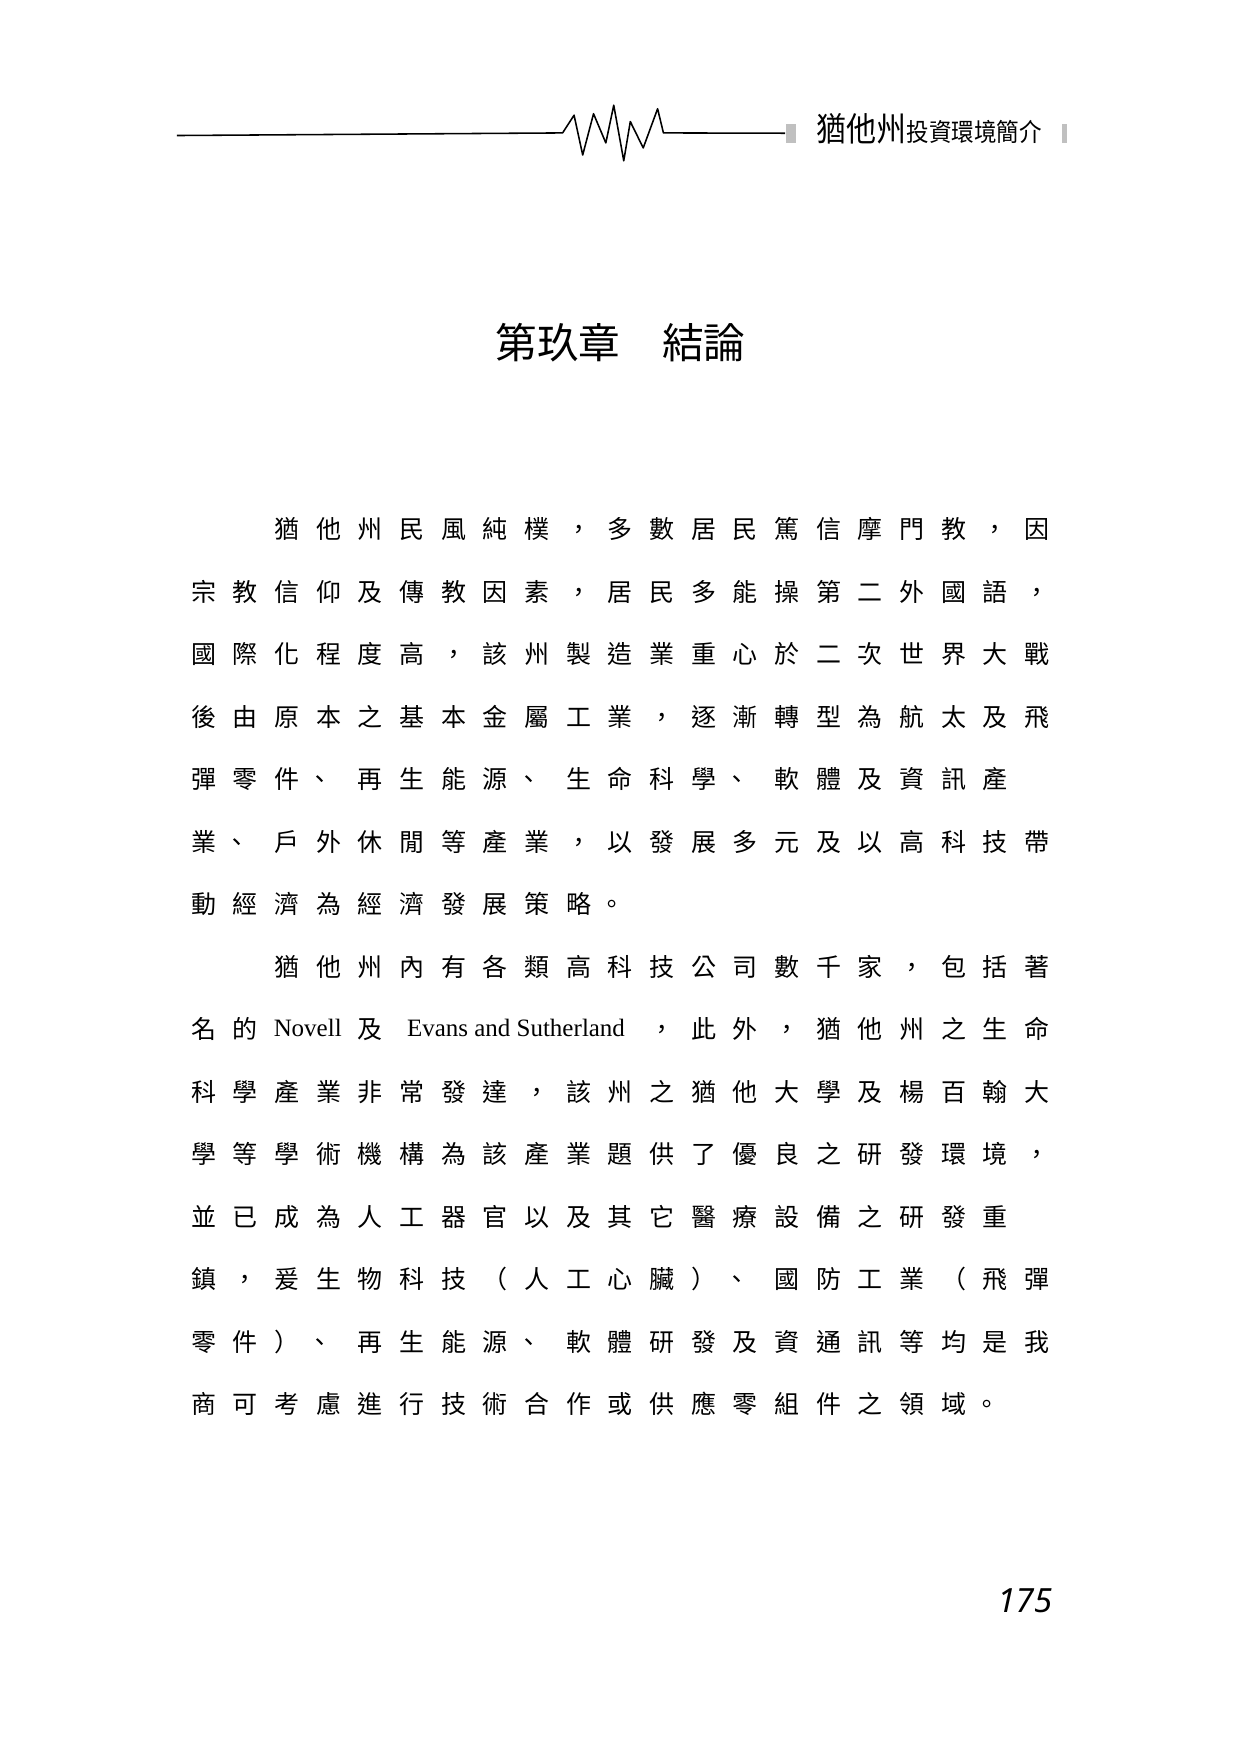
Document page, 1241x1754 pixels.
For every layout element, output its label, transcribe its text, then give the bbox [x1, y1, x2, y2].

text 猶他州民風純樸，多數居民篤信摩門教，因宗教信仰及傳教因素，居民多能操第二外國語，國際化程度高，該州製造業重心於二次世界大戰後由原本之基本金屬工業，逐漸轉型為航太及飛彈零件、再生能源、生命科學、軟體及資訊產業、戶外休閒等產業，以發展多元及以高科技帶動經濟為經濟發展策略。 [183, 486, 1058, 924]
text 第玖章 結論 [183, 299, 1058, 361]
text 猶他州內有各類高科技公司數千家，包括著名的Novell及Evans and Sutherland，此外，猶他州之生命科學產業非常發達，該州之猶他大學及楊百翰大學等學術機構為該產業題供了優良之研發環境，並已成為人工器官以及其它醫療設備之研發重鎮，爰生物科技（人工心臟）、國防工業（飛彈零件）、再生能源、軟體研發及資通訊等均是我商可考慮進行技術合作或供應零組件之領域。 [183, 924, 1058, 1424]
